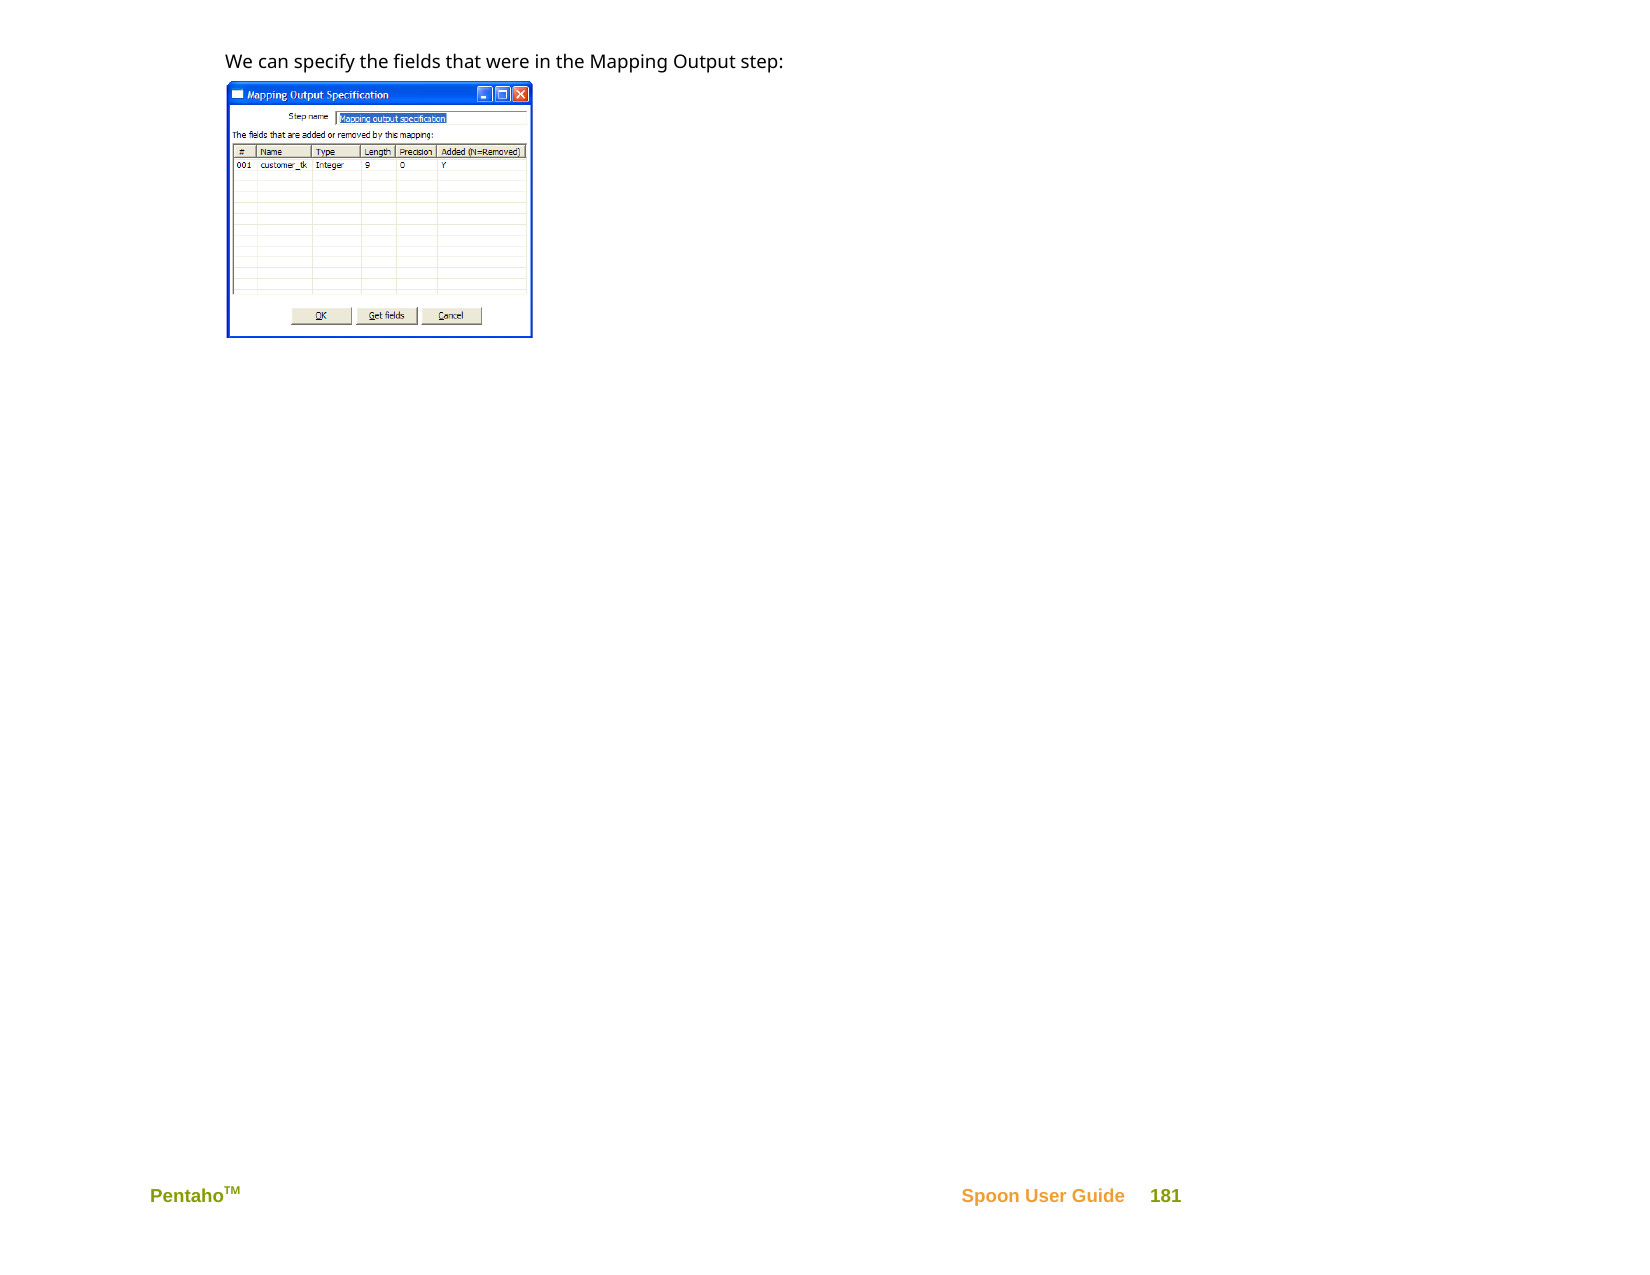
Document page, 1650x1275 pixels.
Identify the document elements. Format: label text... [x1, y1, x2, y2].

text We can specify the fields that were in the Mapping Output step: [225, 45, 1500, 74]
